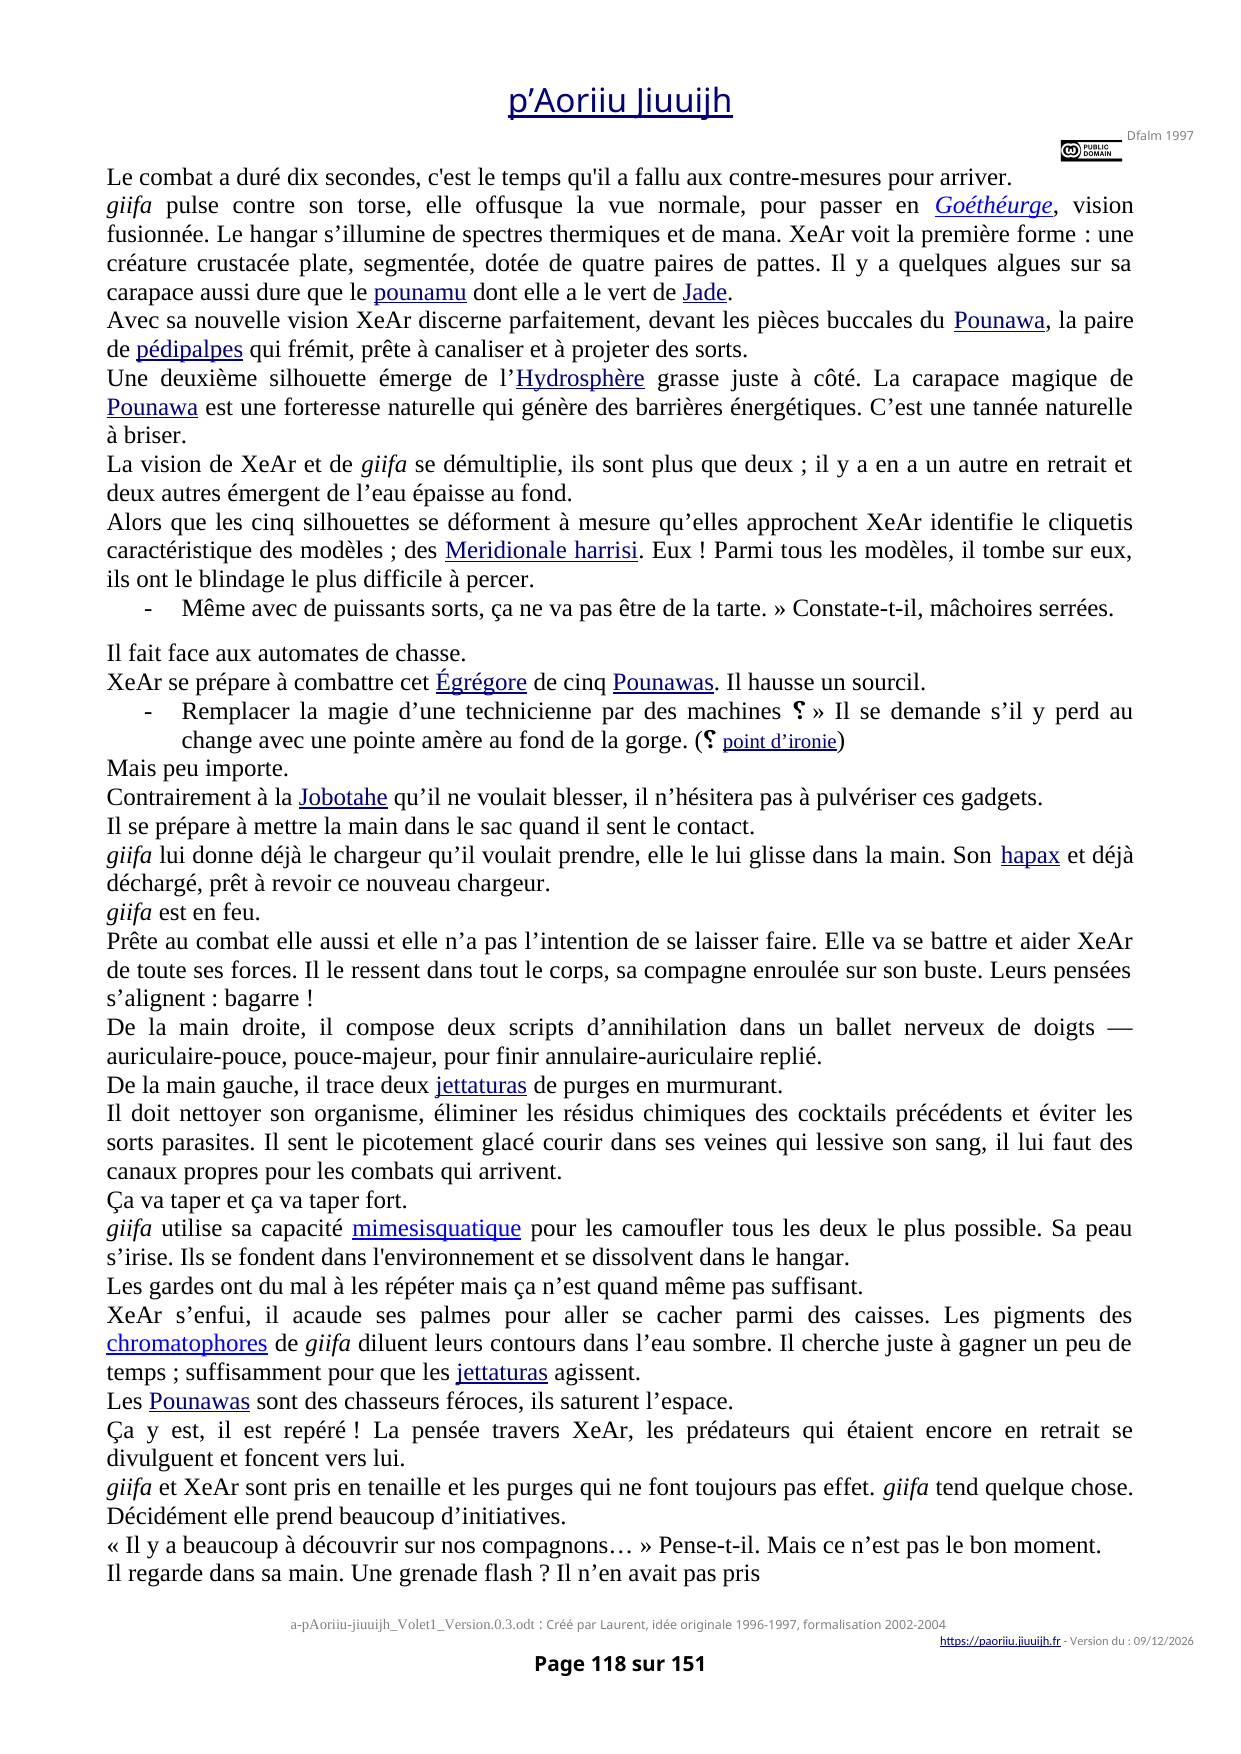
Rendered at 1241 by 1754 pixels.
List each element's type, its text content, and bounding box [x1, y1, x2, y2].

text De la main droite, il compose deux scripts d’annihilation dans un ballet nerveux de doigts — auriculaire-pouce, pouce-majeur, pour finir annulaire-auriculaire replié. [106, 1012, 1134, 1070]
text Une deuxième silhouette émerge de l’Hydrosphère grasse juste à côté. La carapace magique de Pounawa est une forteresse naturelle qui génère des barrières énergétiques. C’est une tannée naturelle à briser. [106, 363, 1134, 449]
text Les Pounawas sont des chasseurs féroces, ils saturent l’espace. [106, 1386, 1134, 1415]
text giifa utilise sa capacité mimesisquatique pour les camoufler tous les deux le plus possible. Sa peau s’irise. Ils se fondent dans l'environnement et se dissolvent dans le hangar. [106, 1213, 1134, 1271]
text Le combat a duré dix secondes, c'est le temps qu'il a fallu aux contre-mesures pour arriver. [106, 162, 1134, 191]
text Il doit nettoyer son organisme, éliminer les résidus chimiques des cocktails précédents et éviter les sorts parasites. Il sent le picotement glacé courir dans ses veines qui lessive son sang, il lui faut des canaux propres pour les combats qui arrivent. [106, 1098, 1134, 1185]
text Prête au combat elle aussi et elle n’a pas l’intention de se laisser faire. Elle va se battre et aider XeAr de toute ses forces. Il le ressent dans tout le corps, sa compagne enroulée sur son buste. Leurs pensées s’alignent : bagarre ! [106, 926, 1134, 1012]
text giifa lui donne déjà le chargeur qu’il voulait prendre, elle le lui glisse dans la main. Son hapax et déjà déchargé, prêt à revoir ce nouveau chargeur. [106, 840, 1134, 897]
text Alors que les cinq silhouettes se déforment à mesure qu’elles approchent XeAr identifie le cliquetis caractéristique des modèles ; des Meridionale harrisi. Eux ! Parmi tous les modèles, il tombe sur eux, ils ont le blindage le plus difficile à percer. [106, 507, 1134, 593]
text Mais peu importe. [106, 753, 1134, 782]
text Ça y est, il est repéré ! La pensée travers XeAr, les prédateurs qui étaient encore en retrait se divulguent et foncent vers lui. [106, 1415, 1134, 1472]
text Contrairement à la Jobotahe qu’il ne voulait blesser, il n’hésitera pas à pulvériser ces gadgets. [106, 782, 1134, 811]
text Les gardes ont du mal à les répéter mais ça n’est quand même pas suffisant. [106, 1271, 1134, 1300]
text Avec sa nouvelle vision XeAr discerne parfaitement, devant les pièces buccales du Pounawa, la paire de pédipalpes qui frémit, prête à canaliser et à projeter des sorts. [106, 306, 1134, 363]
text giifa est en feu. [106, 897, 1134, 926]
list Même avec de puissants sorts, ça ne va pas être de la tarte. » Constate-t-il, mâchoires serrées. [144, 593, 1134, 622]
text La vision de XeAr et de giifa se démultiplie, ils sont plus que deux ; il y a en a un autre en retrait et deux autres émergent de l’eau épaisse au fond. [106, 449, 1134, 507]
text giifa et XeAr sont pris en tenaille et les purges qui ne font toujours pas effet. giifa tend quelque chose. Décidément elle prend beaucoup d’initiatives. [106, 1472, 1134, 1530]
text Il fait face aux automates de chasse. [106, 638, 1134, 667]
text XeAr se prépare à combattre cet Égrégore de cinq Pounawas. Il hausse un sourcil. [106, 667, 1134, 696]
text giifa pulse contre son torse, elle offusque la vue normale, pour passer en Goéthéurge, vision fusionnée. Le hangar s’illumine de spectres thermiques et de mana. XeAr voit la première forme : une créature crustacée plate, segmentée, dotée de quatre paires de pattes. Il y a quelques algues sur sa carapace aussi dure que le pounamu dont elle a le vert de Jade. [106, 191, 1134, 306]
text XeAr s’enfui, il acaude ses palmes pour aller se cacher parmi des caisses. Les pigments des chromatophores de giifa diluent leurs contours dans l’eau sombre. Il cherche juste à gagner un peu de temps ; suffisamment pour que les jettaturas agissent. [106, 1300, 1134, 1386]
text Il regarde dans sa main. Une grenade flash ? Il n’en avait pas pris [106, 1558, 1134, 1587]
text « Il y a beaucoup à découvrir sur nos compagnons… » Pense-t-il. Mais ce n’est pas le bon moment. [106, 1530, 1134, 1558]
list Remplacer la magie d’une technicienne par des machines ⸮ » Il se demande s’il y perd au change avec une pointe amère au fond de la gorge. (⸮ point d’ironie) [144, 696, 1134, 753]
text Ça va taper et ça va taper fort. [106, 1185, 1134, 1213]
text Il se prépare à mettre la main dans le sac quand il sent le contact. [106, 811, 1134, 840]
text De la main gauche, il trace deux jettaturas de purges en murmurant. [106, 1070, 1134, 1098]
